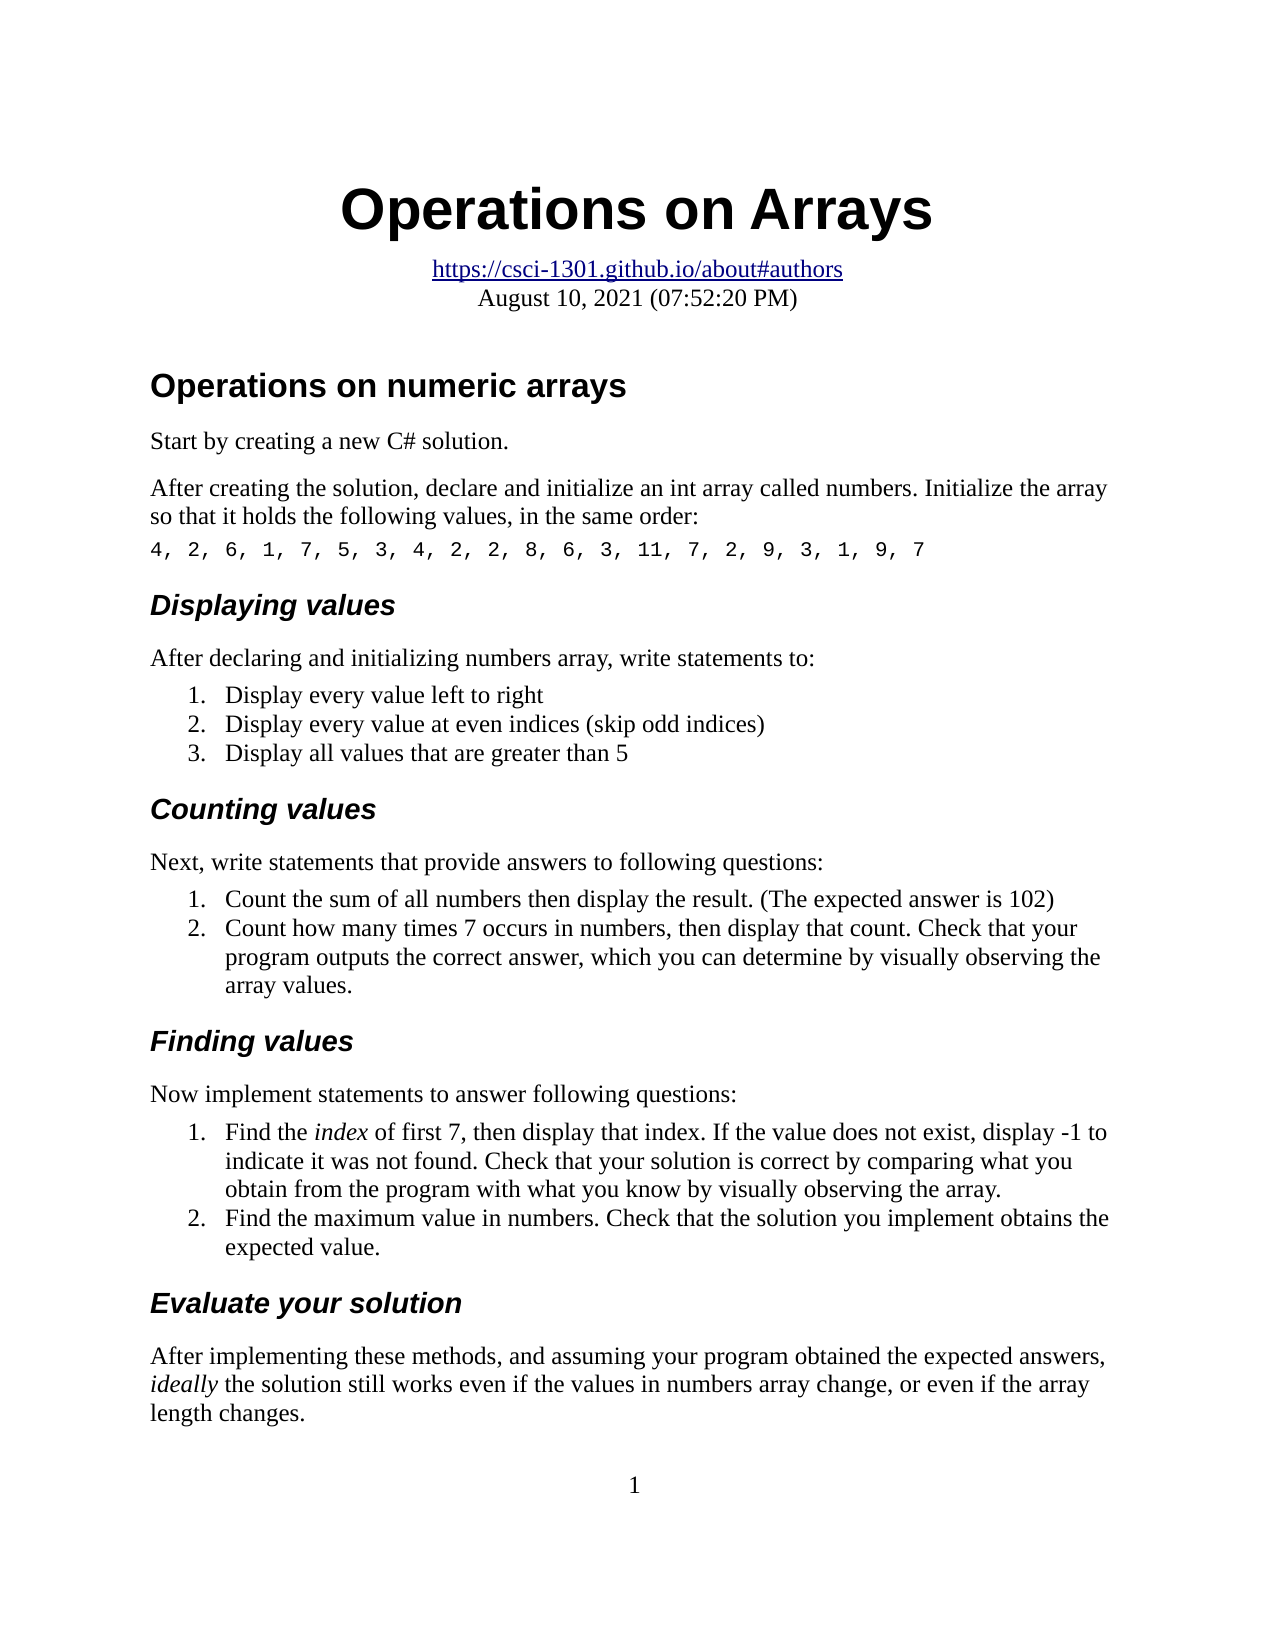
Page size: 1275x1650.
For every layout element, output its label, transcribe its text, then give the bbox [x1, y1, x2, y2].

subtitle Finding values [150, 1024, 1125, 1058]
text Start by creating a new C# solution. [150, 426, 1125, 455]
text After creating the solution, declare and initialize an int array called numbers. Initialize the array so that it holds the following values, in the same order: [150, 473, 1125, 530]
list Count how many times 7 occurs in numbers, then display that count. Check that your program outputs the correct answer, which you can determine by visually observing the array values. [187, 913, 1125, 999]
list Display every value left to right [187, 680, 1125, 709]
list Display all values that are greater than 5 [187, 738, 1125, 767]
list Count the sum of all numbers then display the result. (The expected answer is 102) [187, 884, 1125, 913]
text After implementing these methods, and assuming your program obtained the expected answers, ideally the solution still works even if the values in numbers array change, or even if the array length changes. [150, 1341, 1125, 1427]
list Display every value at even indices (skip odd indices) [187, 709, 1125, 738]
text Now implement statements to answer following questions: [150, 1079, 1125, 1108]
list Find the maximum value in numbers. Check that the solution you implement obtains the expected value. [187, 1203, 1125, 1261]
text After declaring and initializing numbers array, write statements to: [150, 643, 1125, 671]
text Next, write statements that provide answers to following questions: [150, 847, 1125, 875]
text August 10, 2021 (07:52:20 PM) [150, 283, 1125, 312]
text https://csci-1301.github.io/about#authors [150, 254, 1125, 283]
title Operations on Arrays [150, 175, 1125, 242]
subtitle Evaluate your solution [150, 1286, 1125, 1319]
subtitle Operations on numeric arrays [150, 366, 1125, 404]
subtitle Counting values [150, 792, 1125, 825]
subtitle Displaying values [150, 588, 1125, 621]
list Find the index of first 7, then display that index. If the value does not exist, display -1 to indicate it was not found. Check that your solution is correct by comparing what you obtain from the program with what you know by visually observing the array. [187, 1117, 1125, 1203]
text 4, 2, 6, 1, 7, 5, 3, 4, 2, 2, 8, 6, 3, 11, 7, 2, 9, 3, 1, 9, 7 [150, 539, 1125, 563]
